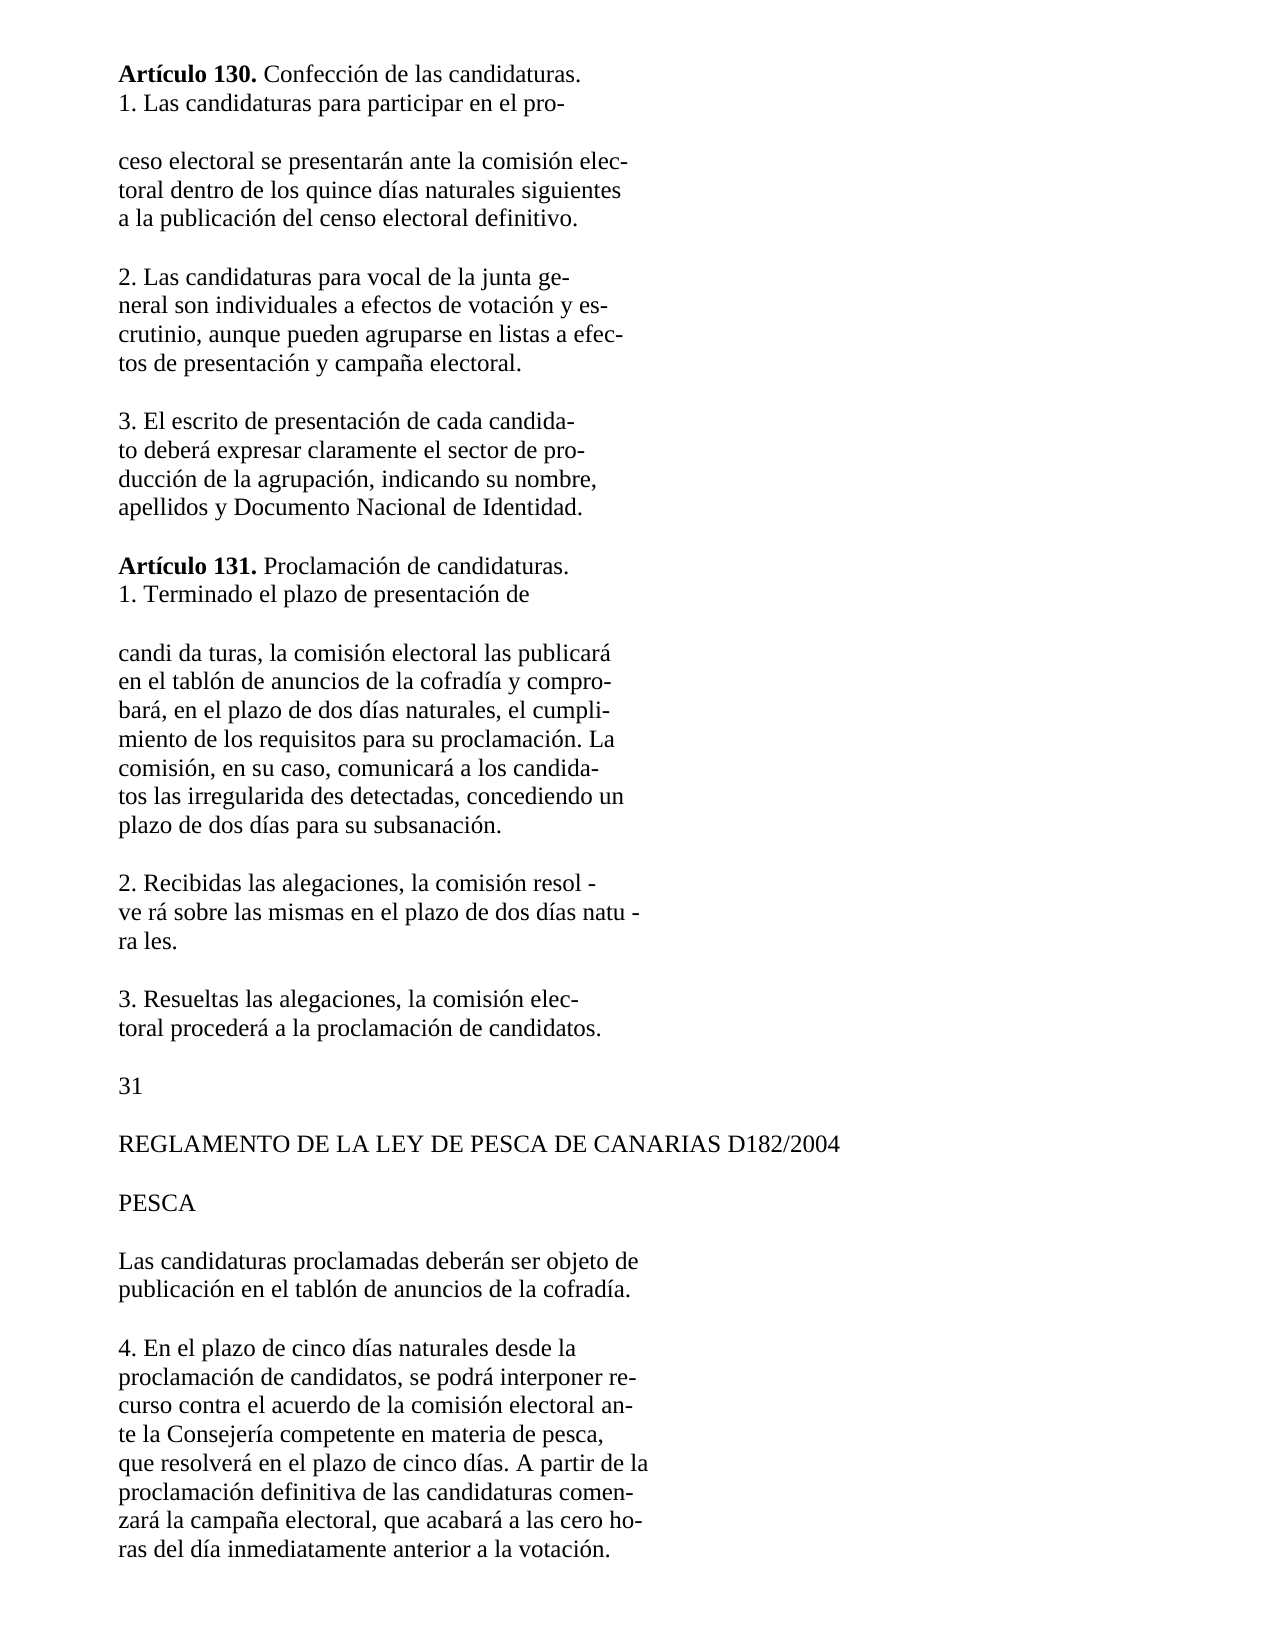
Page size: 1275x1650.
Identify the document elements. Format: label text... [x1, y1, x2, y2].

text PESCA [118, 1188, 1216, 1216]
text Artículo 131. Proclamación de candidaturas. 1. Terminado el plazo de presentación de [118, 551, 1216, 608]
text 3. El escrito de presentación de cada candida- to deberá expresar claramente el sector de pro- ducción de la agrupación, indicando su nombre, apellidos y Documento Nacional de Identidad. [118, 406, 1216, 521]
text 4. En el plazo de cinco días naturales desde la proclamación de candidatos, se podrá interponer re- curso contra el acuerdo de la comisión electoral an- te la Consejería competente en materia de pesca, que resolverá en el plazo de cinco días. A partir de la proclamación definitiva de las candidaturas comen- zará la campaña electoral, que acabará a las cero ho- ras del día inmediatamente anterior a la votación. [118, 1333, 1216, 1563]
text REGLAMENTO DE LA LEY DE PESCA DE CANARIAS D182/2004 [118, 1129, 1216, 1158]
text Artículo 130. Confección de las candidaturas. 1. Las candidaturas para participar en el pro- [118, 59, 1216, 117]
text ceso electoral se presentarán ante la comisión elec- toral dentro de los quince días naturales siguientes a la publicación del censo electoral definitivo. [118, 146, 1216, 232]
text 2. Recibidas las alegaciones, la comisión resol - ve rá sobre las mismas en el plazo de dos días natu - ra les. [118, 868, 1216, 955]
text 3. Resueltas las alegaciones, la comisión elec- toral procederá a la proclamación de candidatos. [118, 984, 1216, 1042]
text Las candidaturas proclamadas deberán ser objeto de publicación en el tablón de anuncios de la cofradía. [118, 1246, 1216, 1303]
text 2. Las candidaturas para vocal de la junta ge- neral son individuales a efectos de votación y es- crutinio, aunque pueden agruparse en listas a efec- tos de presentación y campaña electoral. [118, 262, 1216, 377]
text candi da turas, la comisión electoral las publicará en el tablón de anuncios de la cofradía y compro- bará, en el plazo de dos días naturales, el cumpli- miento de los requisitos para su proclamación. La comisión, en su caso, comunicará a los candida- tos las irregularida des detectadas, concediendo un plazo de dos días para su subsanación. [118, 638, 1216, 839]
text 31 [118, 1071, 1216, 1100]
